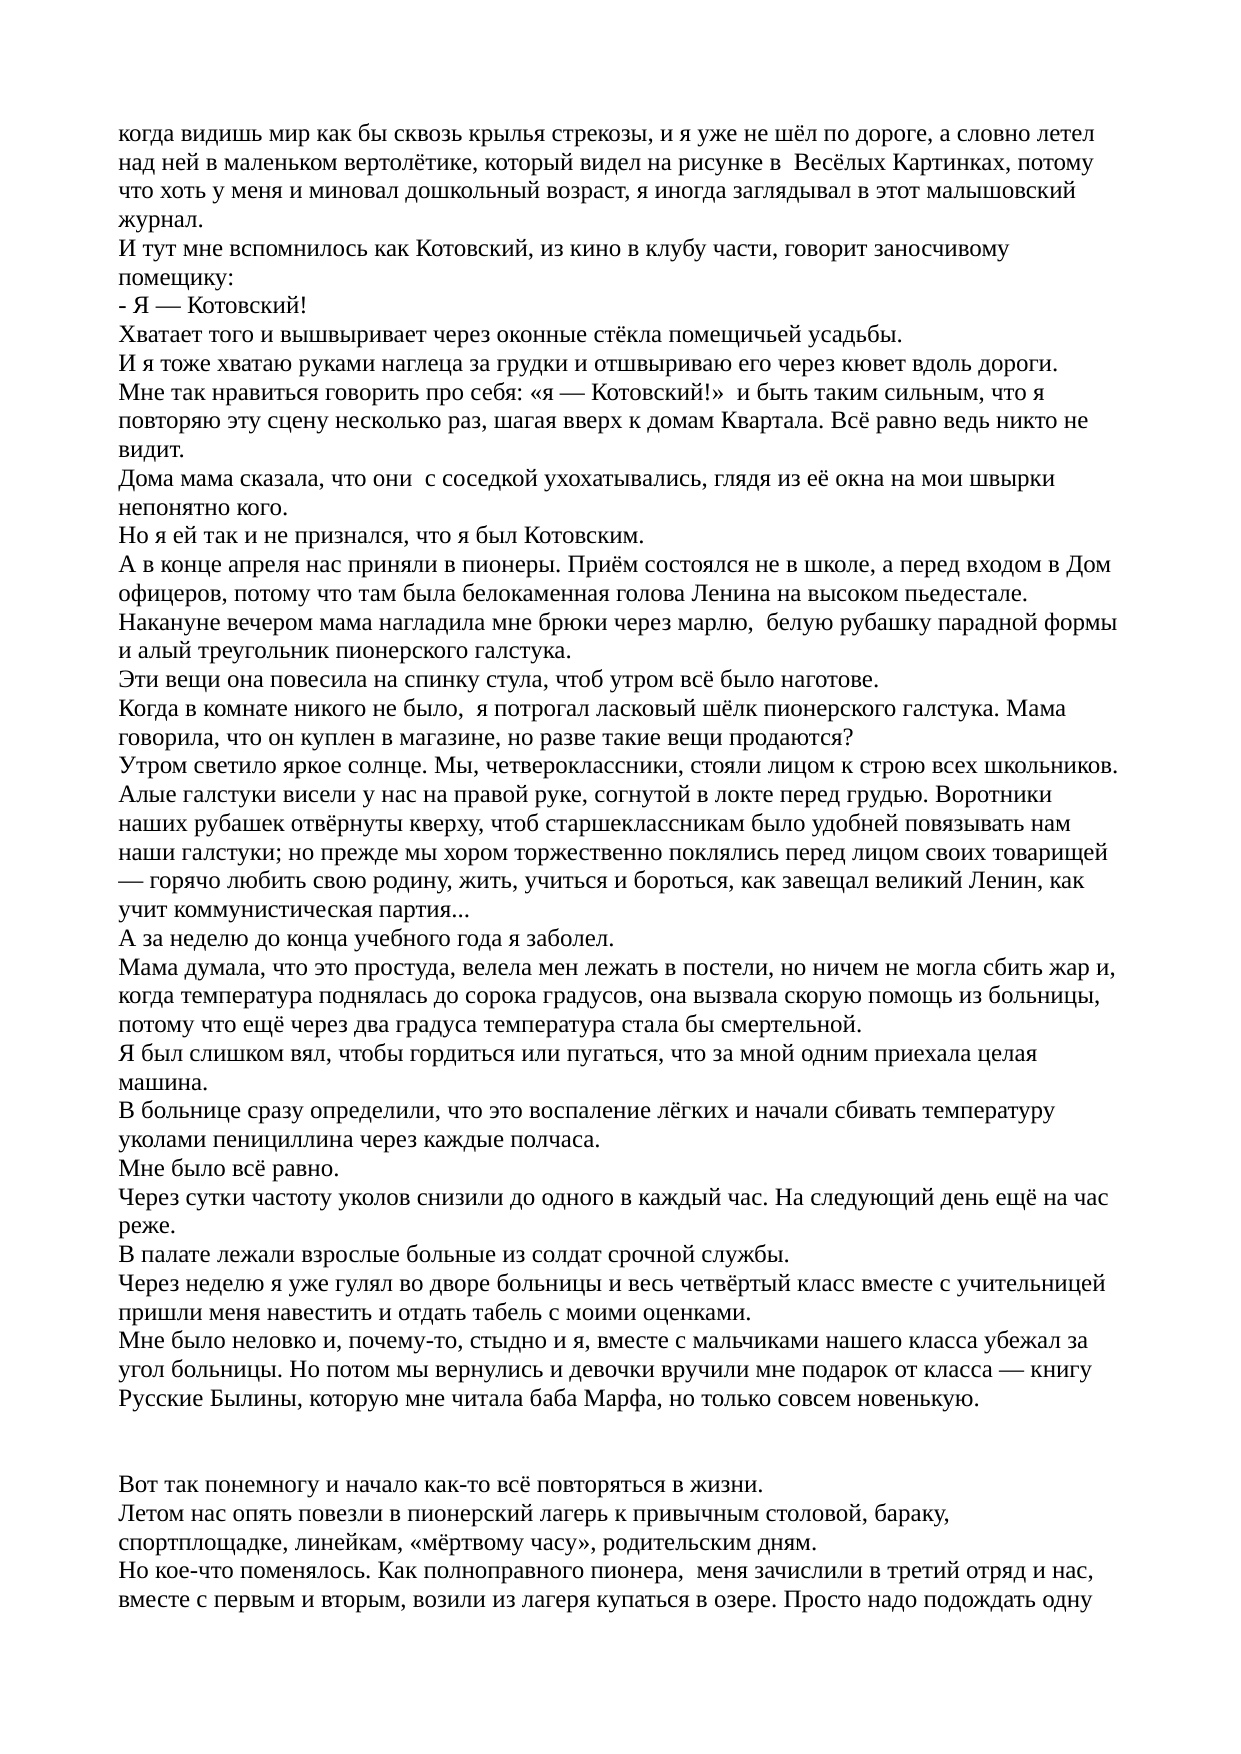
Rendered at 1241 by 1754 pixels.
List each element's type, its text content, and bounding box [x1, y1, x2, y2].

text Накануне вечером мама нагладила мне брюки через марлю, белую рубашку парадной формы и алый треугольник пионерского галстука. [118, 607, 1122, 664]
text Через сутки частоту уколов снизили до одного в каждый час. На следующий день ещё на час реже. [118, 1182, 1122, 1239]
text В палате лежали взрослые больные из солдат срочной службы. [118, 1239, 1122, 1268]
text Но я ей так и не признался, что я был Котовским. [118, 521, 1122, 549]
text Хватает того и вышвыривает через оконные стёкла помещичьей усадьбы. [118, 319, 1122, 348]
text Мама думала, что это простуда, велела мен лежать в постели, но ничем не могла сбить жар и, когда температура поднялась до сорока градусов, она вызвала скорую помощь из больницы, потому что ещё через два градуса температура стала бы смертельной. [118, 952, 1122, 1038]
text Когда в комнате никого не было, я потрогал ласковый шёлк пионерского галстука. Мама говорила, что он куплен в магазине, но разве такие вещи продаются? [118, 693, 1122, 751]
text Утром светило яркое солнце. Мы, четвероклассники, стояли лицом к строю всех школьников. [118, 751, 1122, 779]
text Летом нас опять повезли в пионерский лагерь к привычным столовой, бараку, спортплощадке, линейкам, «мёртвому часу», родительским дням. [118, 1498, 1122, 1556]
text А в конце апреля нас приняли в пионеры. Приём состоялся не в школе, а перед входом в Дом офицеров, потому что там была белокаменная голова Ленина на высоком пьедестале. [118, 549, 1122, 607]
text - Я — Котовский! [118, 291, 1122, 319]
text Вот так понемногу и начало как-то всё повторяться в жизни. [118, 1469, 1122, 1498]
text Мне так нравиться говорить про себя: «я — Котовский!» и быть таким сильным, что я повторяю эту сцену несколько раз, шагая вверх к домам Квартала. Всё равно ведь никто не видит. [118, 377, 1122, 463]
text В больнице сразу определили, что это воспаление лёгких и начали сбивать температуру уколами пенициллина через каждые полчаса. [118, 1096, 1122, 1153]
text Мне было всё равно. [118, 1153, 1122, 1182]
text Я был слишком вял, чтобы гордиться или пугаться, что за мной одним приехала целая машина. [118, 1038, 1122, 1096]
text Через неделю я уже гулял во дворе больницы и весь четвёртый класс вместе с учительницей пришли меня навестить и отдать табель с моими оценками. [118, 1268, 1122, 1326]
text Но кое-что поменялось. Как полноправного пионера, меня зачислили в третий отряд и нас, вместе с первым и вторым, возили из лагеря купаться в озере. Просто надо подождать одну [118, 1556, 1122, 1613]
text Алые галстуки висели у нас на правой руке, согнутой в локте перед грудью. Воротники наших рубашек отвёрнуты кверху, чтоб старшеклассникам было удобней повязывать нам наши галстуки; но прежде мы хором торжественно поклялись перед лицом своих товарищей — горячо любить свою родину, жить, учиться и бороться, как завещал великий Ленин, как учит коммунистическая партия... [118, 779, 1122, 923]
text Мне было неловко и, почему-то, стыдно и я, вместе с мальчиками нашего класса убежал за угол больницы. Но потом мы вернулись и девочки вручили мне подарок от класса — книгу Русские Былины, которую мне читала баба Марфа, но только совсем новенькую. [118, 1326, 1122, 1412]
text когда видишь мир как бы сквозь крылья стрекозы, и я уже не шёл по дороге, а словно летел над ней в маленьком вертолётике, который видел на рисунке в Весёлых Картинках, потому что хоть у меня и миновал дошкольный возраст, я иногда заглядывал в этот малышовский журнал. [118, 118, 1122, 233]
text Дома мама сказала, что они с соседкой ухохатывались, глядя из её окна на мои швырки непонятно кого. [118, 463, 1122, 521]
text И я тоже хватаю руками наглеца за грудки и отшвыриваю его через кювет вдоль дороги. [118, 348, 1122, 377]
text Эти вещи она повесила на спинку стула, чтоб утром всё было наготове. [118, 664, 1122, 693]
text А за неделю до конца учебного года я заболел. [118, 923, 1122, 952]
text И тут мне вспомнилось как Котовский, из кино в клубу части, говорит заносчивому помещику: [118, 233, 1122, 291]
